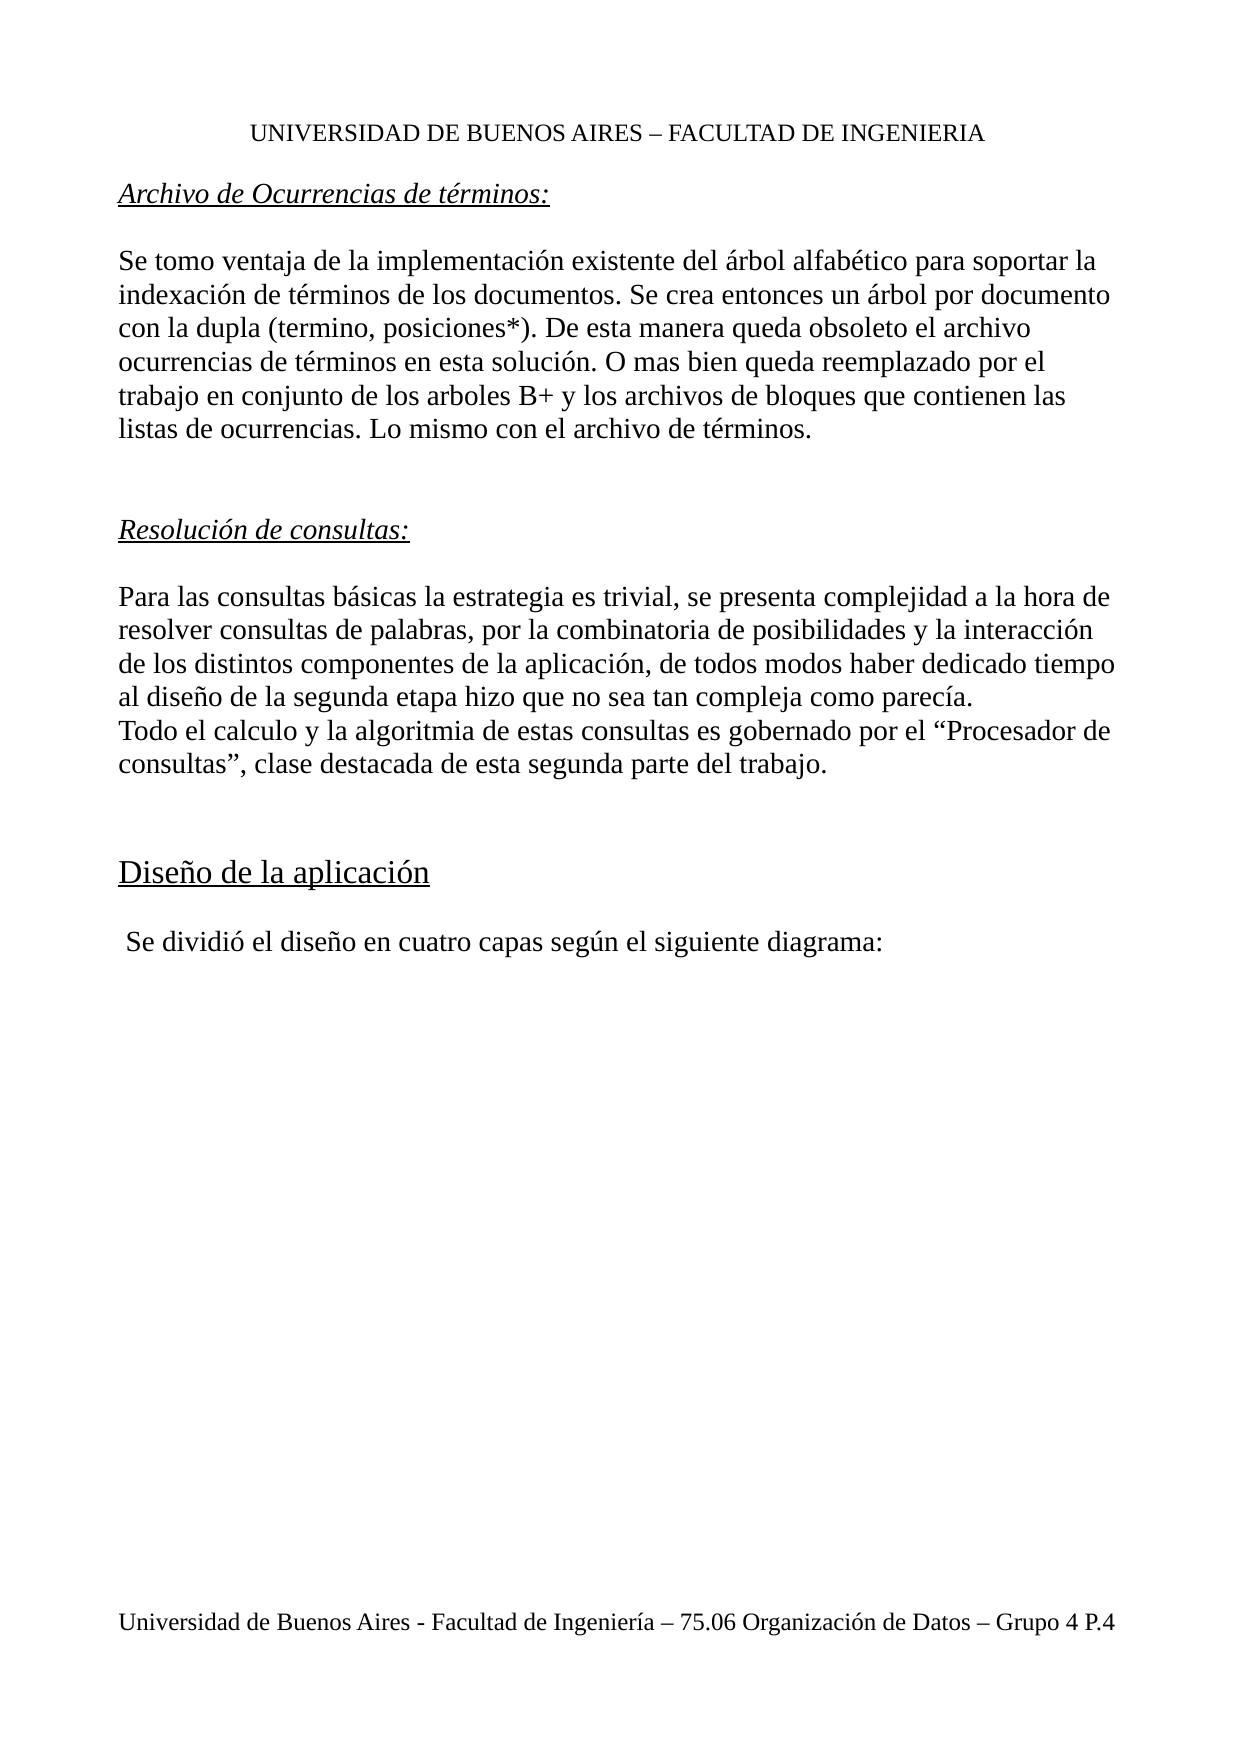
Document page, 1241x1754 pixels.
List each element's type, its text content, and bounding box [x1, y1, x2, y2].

text Se dividió el diseño en cuatro capas según el siguiente diagrama: [118, 924, 1122, 957]
text Archivo de Ocurrencias de términos: Se tomo ventaja de la implementación existente del árbol alfabético para soportar la indexación de términos de los documentos. Se crea entonces un árbol por documento con la dupla (termino, posiciones*). De esta manera queda obsoleto el archivo ocurrencias de términos en esta solución. O mas bien queda reemplazado por el trabajo en conjunto de los arboles B+ y los archivos de bloques que contienen las listas de ocurrencias. Lo mismo con el archivo de términos. [118, 176, 1122, 478]
text Resolución de consultas: [118, 512, 1122, 545]
text Para las consultas básicas la estrategia es trivial, se presenta complejidad a la hora de resolver consultas de palabras, por la combinatoria de posibilidades y la interacción de los distintos componentes de la aplicación, de todos modos haber dedicado tiempo al diseño de la segunda etapa hizo que no sea tan compleja como parecía. [118, 579, 1122, 713]
text Todo el calculo y la algoritmia de estas consultas es gobernado por el “Procesador de consultas”, clase destacada de esta segunda parte del trabajo. [118, 713, 1122, 780]
text Diseño de la aplicación [118, 852, 1122, 890]
